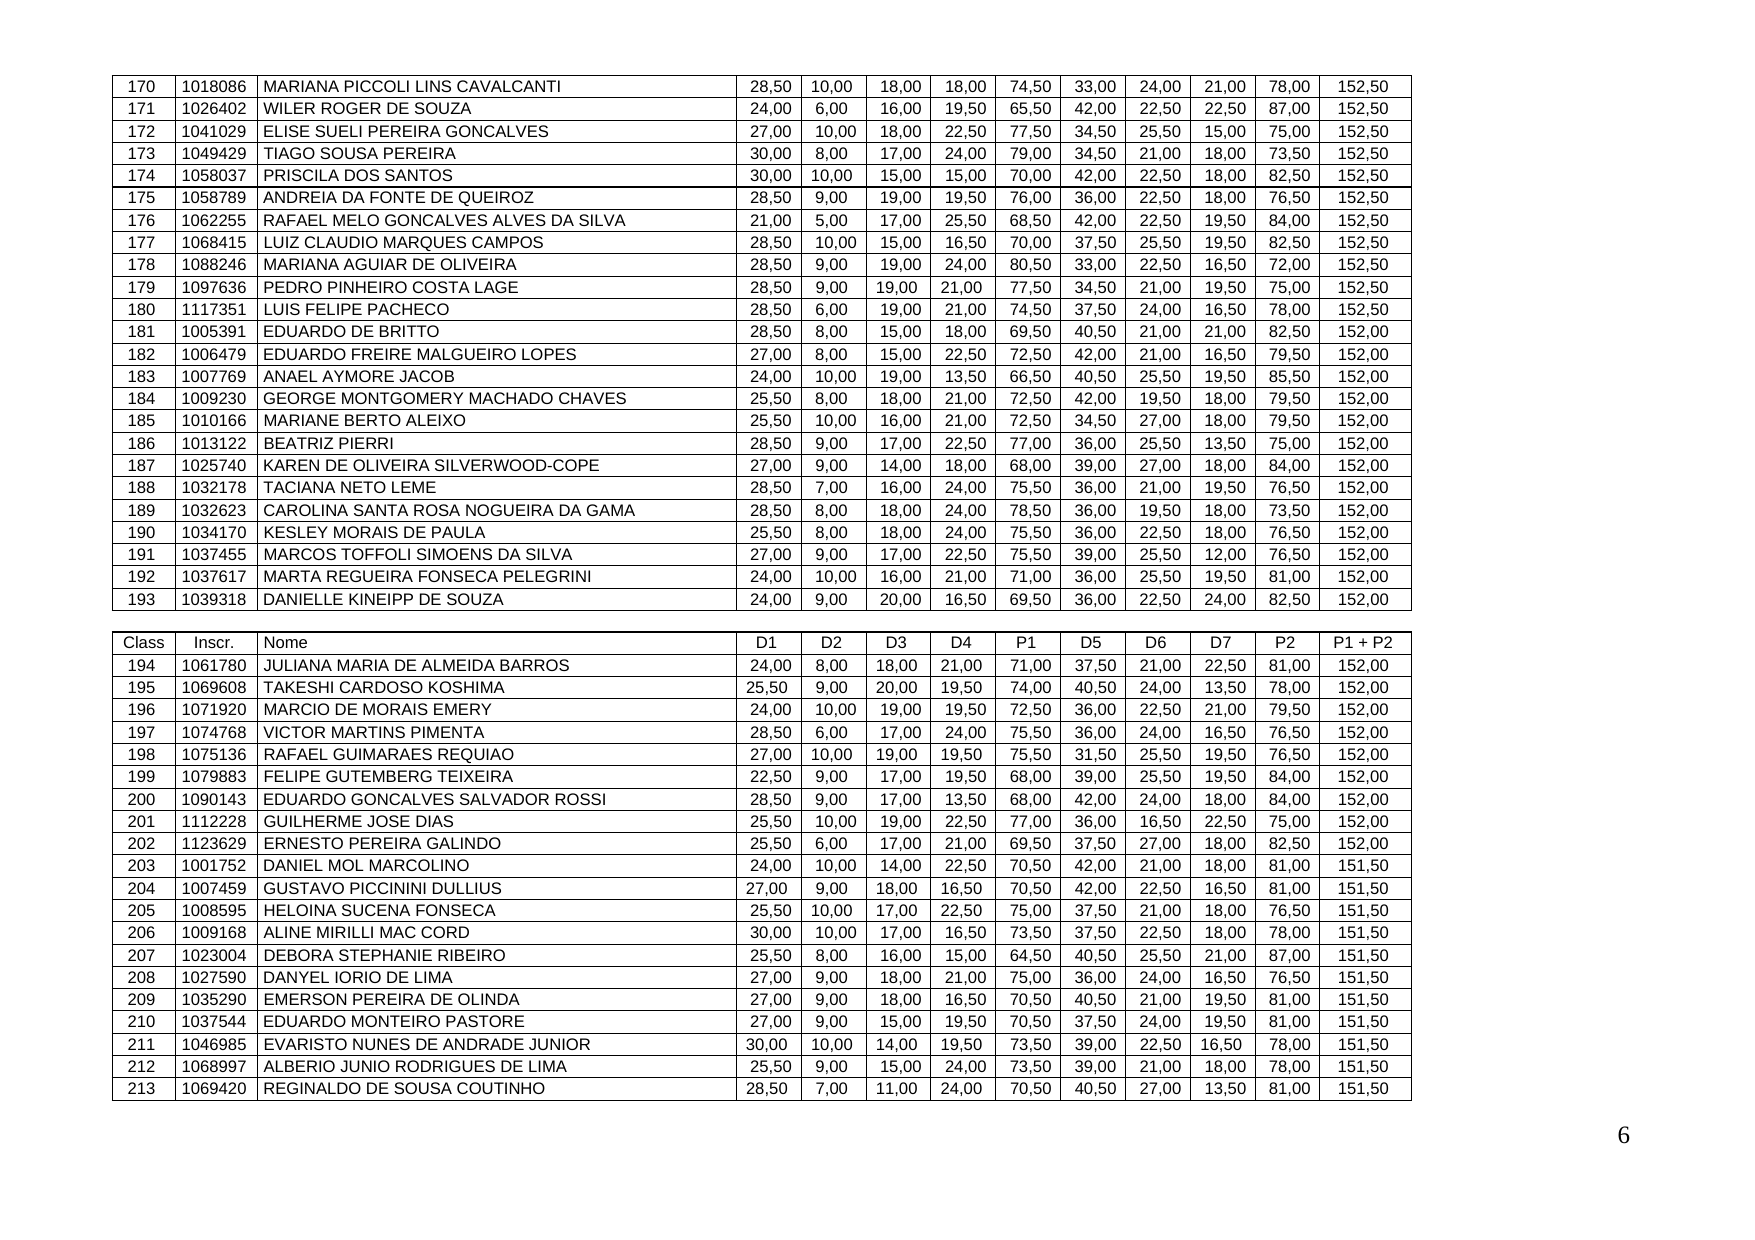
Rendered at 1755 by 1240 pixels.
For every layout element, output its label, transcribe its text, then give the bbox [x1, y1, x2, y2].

table_cell 81,00 [1256, 1078, 1319, 1099]
table_cell 1037544 [176, 1011, 257, 1033]
table_cell 30,00 [737, 143, 801, 164]
table_cell 24,00 [1126, 1011, 1190, 1033]
table_cell 24,00 [737, 655, 801, 676]
table_cell 9,00 [802, 277, 866, 298]
table_cell 1069608 [176, 677, 257, 698]
table_cell 207 [113, 945, 175, 966]
table_cell 30,00 [737, 165, 801, 186]
table_cell 33,00 [1061, 254, 1125, 276]
table_cell 151,50 [1320, 878, 1411, 899]
table_cell 24,00 [931, 1078, 995, 1099]
table_cell 9,00 [802, 544, 866, 565]
table_cell 25,50 [737, 811, 801, 832]
table_cell 9,00 [802, 188, 866, 209]
table_cell 1079883 [176, 766, 257, 787]
table_cell 36,00 [1061, 433, 1125, 454]
table_cell DEBORA STEPHANIE RIBEIRO [258, 945, 736, 966]
table_cell WILER ROGER DE SOUZA [258, 98, 736, 119]
table_cell 210 [113, 1011, 175, 1033]
table_cell 22,50 [931, 811, 995, 832]
table_cell 84,00 [1256, 210, 1319, 231]
table_cell 22,50 [1126, 522, 1190, 543]
table_cell 151,50 [1320, 945, 1411, 966]
table_cell 1006479 [176, 344, 257, 365]
table_cell 71,00 [996, 655, 1060, 676]
table_cell 27,00 [737, 544, 801, 565]
table_cell 37,50 [1061, 922, 1125, 943]
table_cell 21,00 [1126, 477, 1190, 498]
table_cell 17,00 [867, 766, 930, 787]
table_cell 16,50 [931, 989, 995, 1010]
table_cell DANIEL MOL MARCOLINO [258, 855, 736, 877]
table_cell 18,00 [931, 76, 995, 97]
table_cell 1071920 [176, 699, 257, 721]
table_cell 17,00 [867, 900, 930, 921]
table_cell 152,00 [1320, 655, 1411, 676]
table_cell 24,00 [737, 98, 801, 119]
table_cell 76,50 [1256, 544, 1319, 565]
table_cell TACIANA NETO LEME [258, 477, 736, 498]
table_cell 21,00 [1126, 989, 1190, 1010]
table_cell 68,50 [996, 210, 1060, 231]
table_cell 24,00 [931, 477, 995, 498]
table_cell 81,00 [1256, 1011, 1319, 1033]
table_cell 152,00 [1320, 410, 1411, 432]
table_cell 27,00 [737, 744, 801, 765]
table_cell 28,50 [737, 188, 801, 209]
table_cell 37,50 [1061, 833, 1125, 854]
table_cell 1046985 [176, 1034, 257, 1055]
table_cell 18,00 [867, 388, 930, 409]
table_cell 16,50 [1126, 811, 1190, 832]
table_cell 10,00 [802, 566, 866, 588]
table_cell EDUARDO GONCALVES SALVADOR ROSSI [258, 789, 736, 810]
table_cell 151,50 [1320, 1034, 1411, 1055]
table_cell 10,00 [802, 232, 866, 253]
table_cell 77,00 [996, 433, 1060, 454]
table_cell 9,00 [802, 455, 866, 476]
table_header D4 [931, 633, 995, 654]
table_cell 71,00 [996, 566, 1060, 588]
table_cell 15,00 [1191, 121, 1255, 142]
table_cell 22,50 [931, 855, 995, 877]
table_cell 24,00 [1126, 299, 1190, 320]
table_cell GUILHERME JOSE DIAS [258, 811, 736, 832]
table_cell 24,00 [931, 143, 995, 164]
table_cell 28,50 [737, 321, 801, 342]
table_cell 152,00 [1320, 789, 1411, 810]
table_cell 7,00 [802, 1078, 866, 1099]
table_cell 19,50 [931, 677, 995, 698]
table_cell 19,00 [867, 699, 930, 721]
table_cell 24,00 [1126, 76, 1190, 97]
table_cell 39,00 [1061, 1034, 1125, 1055]
table_cell 9,00 [802, 989, 866, 1010]
table_cell 42,00 [1061, 98, 1125, 119]
table_cell 22,50 [931, 121, 995, 142]
table_cell 76,50 [1256, 522, 1319, 543]
table_cell 152,50 [1320, 143, 1411, 164]
table_cell 70,50 [996, 855, 1060, 877]
table_cell 70,50 [996, 1078, 1060, 1099]
table_cell 21,00 [931, 388, 995, 409]
table_cell 21,00 [931, 967, 995, 988]
table_cell 151,50 [1320, 989, 1411, 1010]
table_cell 21,00 [931, 299, 995, 320]
table_cell 25,50 [1126, 766, 1190, 787]
table_cell 152,50 [1320, 210, 1411, 231]
table_cell 75,00 [996, 900, 1060, 921]
table_header Inscr. [176, 633, 257, 654]
table_cell 18,00 [1191, 455, 1255, 476]
table_cell 22,50 [1126, 210, 1190, 231]
table_cell 1009230 [176, 388, 257, 409]
table_cell 186 [113, 433, 175, 454]
table_cell 76,50 [1256, 188, 1319, 209]
table_cell 18,00 [867, 500, 930, 521]
table_cell 18,00 [867, 967, 930, 988]
table_cell 78,00 [1256, 1056, 1319, 1077]
table_cell 19,50 [1191, 766, 1255, 787]
table_cell 28,50 [737, 500, 801, 521]
table_cell 1049429 [176, 143, 257, 164]
table_cell 18,00 [867, 989, 930, 1010]
table_cell 24,00 [931, 522, 995, 543]
table_cell 28,50 [737, 299, 801, 320]
table_cell ALINE MIRILLI MAC CORD [258, 922, 736, 943]
table_cell 152,00 [1320, 455, 1411, 476]
table_cell 22,50 [1126, 188, 1190, 209]
table_cell 182 [113, 344, 175, 365]
table_cell 40,50 [1061, 677, 1125, 698]
table_cell 75,00 [1256, 121, 1319, 142]
table_header D7 [1191, 633, 1255, 654]
table_cell MARCOS TOFFOLI SIMOENS DA SILVA [258, 544, 736, 565]
table_header D3 [867, 633, 930, 654]
table_cell 151,50 [1320, 967, 1411, 988]
table_cell 79,50 [1256, 344, 1319, 365]
table_cell MARIANE BERTO ALEIXO [258, 410, 736, 432]
table_cell 39,00 [1061, 544, 1125, 565]
table_cell 24,00 [1126, 677, 1190, 698]
table_cell 22,50 [1126, 699, 1190, 721]
table_cell 82,50 [1256, 321, 1319, 342]
table_cell 28,50 [737, 789, 801, 810]
table_cell 213 [113, 1078, 175, 1099]
table_cell 74,50 [996, 76, 1060, 97]
table_cell 1005391 [176, 321, 257, 342]
table_cell 69,50 [996, 833, 1060, 854]
table_cell 1074768 [176, 722, 257, 743]
table_header D1 [737, 633, 801, 654]
table_cell 16,50 [1191, 299, 1255, 320]
table_cell 1117351 [176, 299, 257, 320]
table_cell 24,00 [1126, 722, 1190, 743]
table_cell 36,00 [1061, 500, 1125, 521]
table_cell 34,50 [1061, 410, 1125, 432]
table_cell KESLEY MORAIS DE PAULA [258, 522, 736, 543]
table_cell 80,50 [996, 254, 1060, 276]
table_cell 16,50 [1191, 344, 1255, 365]
table_cell 24,00 [1126, 967, 1190, 988]
table_cell 17,00 [867, 544, 930, 565]
table_cell 22,50 [1126, 165, 1190, 186]
table_cell 19,50 [1191, 210, 1255, 231]
table_cell 14,00 [867, 455, 930, 476]
table_cell 19,00 [867, 299, 930, 320]
table_cell REGINALDO DE SOUSA COUTINHO [258, 1078, 736, 1099]
table_cell 34,50 [1061, 121, 1125, 142]
table_cell 180 [113, 299, 175, 320]
table_cell 39,00 [1061, 455, 1125, 476]
table_cell 87,00 [1256, 98, 1319, 119]
table_cell 179 [113, 277, 175, 298]
table_cell 30,00 [737, 922, 801, 943]
table_cell 190 [113, 522, 175, 543]
table_cell 10,00 [802, 811, 866, 832]
table_cell 19,50 [1191, 277, 1255, 298]
table_cell 27,00 [1126, 455, 1190, 476]
table_cell 1097636 [176, 277, 257, 298]
table_cell 8,00 [802, 388, 866, 409]
table_cell 19,50 [931, 1011, 995, 1033]
table_cell 197 [113, 722, 175, 743]
table_cell 77,50 [996, 121, 1060, 142]
table_cell 16,50 [931, 922, 995, 943]
table_cell 22,50 [1126, 922, 1190, 943]
table_cell 1069420 [176, 1078, 257, 1099]
table_cell 36,00 [1061, 522, 1125, 543]
table_cell 18,00 [867, 76, 930, 97]
table_cell 10,00 [802, 855, 866, 877]
table_cell 18,00 [1191, 1056, 1255, 1077]
table_cell 16,50 [1191, 254, 1255, 276]
table_cell 1061780 [176, 655, 257, 676]
table_cell 19,00 [867, 188, 930, 209]
table_cell 1008595 [176, 900, 257, 921]
table_cell 25,50 [737, 410, 801, 432]
table_cell 36,00 [1061, 566, 1125, 588]
table_cell 201 [113, 811, 175, 832]
table_cell 70,50 [996, 878, 1060, 899]
table_cell 37,50 [1061, 232, 1125, 253]
table_cell 72,50 [996, 410, 1060, 432]
table_cell 195 [113, 677, 175, 698]
table_cell 25,50 [737, 388, 801, 409]
table_cell 30,00 [737, 1034, 801, 1055]
table_cell 72,50 [996, 344, 1060, 365]
table_cell 22,50 [1126, 98, 1190, 119]
table_cell CAROLINA SANTA ROSA NOGUEIRA DA GAMA [258, 500, 736, 521]
table_cell EDUARDO DE BRITTO [258, 321, 736, 342]
table_cell 78,50 [996, 500, 1060, 521]
table_cell 7,00 [802, 477, 866, 498]
table_cell 9,00 [802, 789, 866, 810]
table_cell 28,50 [737, 277, 801, 298]
table_cell 27,00 [737, 344, 801, 365]
table_cell 151,50 [1320, 855, 1411, 877]
table_cell 24,00 [931, 500, 995, 521]
table_cell 27,00 [737, 455, 801, 476]
table_cell 1007769 [176, 366, 257, 387]
table_cell 206 [113, 922, 175, 943]
table_cell 22,50 [1191, 811, 1255, 832]
table_cell 22,50 [931, 544, 995, 565]
table_cell 1035290 [176, 989, 257, 1010]
table_cell 151,50 [1320, 922, 1411, 943]
table_cell 28,50 [737, 477, 801, 498]
table_cell 152,00 [1320, 589, 1411, 610]
table_cell 16,50 [1191, 878, 1255, 899]
table_cell 18,00 [867, 655, 930, 676]
table_cell 27,00 [737, 967, 801, 988]
table_cell 16,00 [867, 410, 930, 432]
table_cell 6,00 [802, 98, 866, 119]
table_cell 75,50 [996, 544, 1060, 565]
table_cell 15,00 [867, 344, 930, 365]
table_cell 40,50 [1061, 989, 1125, 1010]
table_cell 1032623 [176, 500, 257, 521]
table_cell 152,00 [1320, 744, 1411, 765]
table_cell 75,00 [1256, 433, 1319, 454]
table_cell 70,50 [996, 989, 1060, 1010]
table_cell 184 [113, 388, 175, 409]
table_cell EDUARDO FREIRE MALGUEIRO LOPES [258, 344, 736, 365]
table_cell 19,50 [1191, 989, 1255, 1010]
table_cell 24,00 [737, 589, 801, 610]
table_cell 152,00 [1320, 811, 1411, 832]
table_cell 68,00 [996, 789, 1060, 810]
table_cell 21,00 [931, 277, 995, 298]
table_cell 76,50 [1256, 744, 1319, 765]
table_cell 76,50 [1256, 967, 1319, 988]
table_cell 16,50 [931, 232, 995, 253]
table_cell 18,00 [1191, 165, 1255, 186]
table_cell 25,50 [737, 945, 801, 966]
table_cell 18,00 [1191, 922, 1255, 943]
table_cell 74,50 [996, 299, 1060, 320]
table_cell 24,00 [737, 566, 801, 588]
table_cell 13,50 [931, 789, 995, 810]
table_header Nome [258, 633, 736, 654]
table_cell 1062255 [176, 210, 257, 231]
table_cell 36,00 [1061, 811, 1125, 832]
table_cell 19,50 [1191, 566, 1255, 588]
table_cell 17,00 [867, 143, 930, 164]
table_cell 21,00 [737, 210, 801, 231]
table_cell 1026402 [176, 98, 257, 119]
table_cell 1009168 [176, 922, 257, 943]
table_cell 24,00 [1126, 789, 1190, 810]
table_cell 72,50 [996, 699, 1060, 721]
table_cell 6,00 [802, 299, 866, 320]
table_cell 1090143 [176, 789, 257, 810]
table_cell 27,00 [737, 121, 801, 142]
table_cell 17,00 [867, 789, 930, 810]
table_cell 151,50 [1320, 1078, 1411, 1099]
table_cell 152,00 [1320, 677, 1411, 698]
table_cell 189 [113, 500, 175, 521]
table_cell 1088246 [176, 254, 257, 276]
table_cell 10,00 [802, 76, 866, 97]
table_cell 152,50 [1320, 299, 1411, 320]
table_cell 1041029 [176, 121, 257, 142]
table_cell 1068997 [176, 1056, 257, 1077]
table_cell 15,00 [931, 165, 995, 186]
table_cell 22,50 [931, 900, 995, 921]
table_cell 21,00 [1191, 321, 1255, 342]
table_cell 22,50 [1126, 878, 1190, 899]
table_cell 10,00 [802, 410, 866, 432]
table_cell 17,00 [867, 210, 930, 231]
table_cell 19,50 [931, 699, 995, 721]
table_cell 75,00 [996, 967, 1060, 988]
table_cell 204 [113, 878, 175, 899]
table_cell BEATRIZ PIERRI [258, 433, 736, 454]
table_cell 34,50 [1061, 143, 1125, 164]
table_cell 81,00 [1256, 989, 1319, 1010]
table_cell 18,00 [1191, 388, 1255, 409]
table_cell 152,50 [1320, 165, 1411, 186]
table_cell 79,50 [1256, 699, 1319, 721]
table_cell 24,00 [931, 722, 995, 743]
table_cell 27,00 [737, 989, 801, 1010]
table_cell 78,00 [1256, 299, 1319, 320]
table_cell 181 [113, 321, 175, 342]
table_cell GEORGE MONTGOMERY MACHADO CHAVES [258, 388, 736, 409]
table_cell 22,50 [1191, 655, 1255, 676]
table_cell 22,50 [931, 433, 995, 454]
table_cell 84,00 [1256, 789, 1319, 810]
table_cell 8,00 [802, 143, 866, 164]
table_cell 151,50 [1320, 900, 1411, 921]
table_cell 65,50 [996, 98, 1060, 119]
table_cell 25,50 [931, 210, 995, 231]
table_cell 25,50 [1126, 744, 1190, 765]
table_cell 1034170 [176, 522, 257, 543]
table_cell 24,00 [931, 1056, 995, 1077]
table_cell 1068415 [176, 232, 257, 253]
table_cell 175 [113, 188, 175, 209]
table_cell 37,50 [1061, 1011, 1125, 1033]
table_cell RAFAEL GUIMARAES REQUIAO [258, 744, 736, 765]
table_cell 69,50 [996, 321, 1060, 342]
table_cell 42,00 [1061, 210, 1125, 231]
table_cell DANIELLE KINEIPP DE SOUZA [258, 589, 736, 610]
table_cell 172 [113, 121, 175, 142]
table_cell 17,00 [867, 922, 930, 943]
table_cell 25,50 [1126, 945, 1190, 966]
table_cell 76,00 [996, 188, 1060, 209]
table_cell 36,00 [1061, 188, 1125, 209]
table_cell 8,00 [802, 945, 866, 966]
table_cell 1027590 [176, 967, 257, 988]
table_cell 9,00 [802, 433, 866, 454]
table_cell 1058037 [176, 165, 257, 186]
table_cell 6,00 [802, 833, 866, 854]
table_cell 76,50 [1256, 900, 1319, 921]
table_cell 21,00 [1126, 655, 1190, 676]
table_cell KAREN DE OLIVEIRA SILVERWOOD-COPE [258, 455, 736, 476]
table_cell 77,50 [996, 277, 1060, 298]
table_cell 78,00 [1256, 76, 1319, 97]
table_cell 17,00 [867, 433, 930, 454]
table_cell 75,50 [996, 744, 1060, 765]
table_cell 212 [113, 1056, 175, 1077]
table_cell 16,50 [1191, 722, 1255, 743]
table_cell 8,00 [802, 522, 866, 543]
table_cell 78,00 [1256, 922, 1319, 943]
table_cell 18,00 [1191, 500, 1255, 521]
table_cell 11,00 [867, 1078, 930, 1099]
table_cell 22,50 [737, 766, 801, 787]
table_cell 6,00 [802, 722, 866, 743]
table_cell 152,00 [1320, 388, 1411, 409]
table_cell 68,00 [996, 455, 1060, 476]
table_cell 1032178 [176, 477, 257, 498]
table_cell 68,00 [996, 766, 1060, 787]
table_cell 19,50 [1191, 744, 1255, 765]
table_cell 24,00 [737, 855, 801, 877]
table_cell 22,50 [1126, 589, 1190, 610]
table_cell 82,50 [1256, 589, 1319, 610]
table_header P2 [1256, 633, 1319, 654]
table_cell MARTA REGUEIRA FONSECA PELEGRINI [258, 566, 736, 588]
table_cell HELOINA SUCENA FONSECA [258, 900, 736, 921]
table_cell 18,00 [931, 455, 995, 476]
table_cell 1075136 [176, 744, 257, 765]
table_cell 27,00 [737, 878, 801, 899]
table_cell EMERSON PEREIRA DE OLINDA [258, 989, 736, 1010]
table_cell 152,50 [1320, 188, 1411, 209]
table_cell 151,50 [1320, 1011, 1411, 1033]
table_cell 64,50 [996, 945, 1060, 966]
table_cell 8,00 [802, 321, 866, 342]
table_cell 21,00 [1126, 277, 1190, 298]
table_cell 21,00 [931, 410, 995, 432]
table_cell 79,50 [1256, 410, 1319, 432]
table_cell 187 [113, 455, 175, 476]
table_cell 16,00 [867, 566, 930, 588]
table_cell 40,50 [1061, 945, 1125, 966]
table_cell 18,00 [867, 121, 930, 142]
table_cell 10,00 [802, 165, 866, 186]
table_cell 1058789 [176, 188, 257, 209]
table_cell MARIANA PICCOLI LINS CAVALCANTI [258, 76, 736, 97]
table_cell 8,00 [802, 500, 866, 521]
table_cell 152,00 [1320, 433, 1411, 454]
table_cell 21,00 [1126, 1056, 1190, 1077]
table_cell 9,00 [802, 967, 866, 988]
table_cell 1123629 [176, 833, 257, 854]
table_cell 25,50 [1126, 544, 1190, 565]
table_cell 19,50 [931, 188, 995, 209]
table_cell 19,50 [931, 744, 995, 765]
table_cell 34,50 [1061, 277, 1125, 298]
table_cell 14,00 [867, 1034, 930, 1055]
table_cell 82,50 [1256, 165, 1319, 186]
table_cell 18,00 [867, 878, 930, 899]
table_header D2 [802, 633, 866, 654]
table_cell 152,50 [1320, 121, 1411, 142]
table_cell 75,50 [996, 477, 1060, 498]
table_cell 10,00 [802, 121, 866, 142]
table_cell RAFAEL MELO GONCALVES ALVES DA SILVA [258, 210, 736, 231]
table_cell 178 [113, 254, 175, 276]
table_cell 9,00 [802, 1011, 866, 1033]
table_cell 81,00 [1256, 566, 1319, 588]
table_cell 202 [113, 833, 175, 854]
table_cell 15,00 [867, 165, 930, 186]
table_cell 9,00 [802, 254, 866, 276]
table_cell VICTOR MARTINS PIMENTA [258, 722, 736, 743]
table_cell 21,00 [931, 566, 995, 588]
table_cell 152,00 [1320, 722, 1411, 743]
table_cell 42,00 [1061, 878, 1125, 899]
table_cell 19,00 [867, 811, 930, 832]
table_cell 9,00 [802, 677, 866, 698]
table_cell 1112228 [176, 811, 257, 832]
table_cell 25,50 [1126, 232, 1190, 253]
table_cell 152,50 [1320, 277, 1411, 298]
table_cell 81,00 [1256, 855, 1319, 877]
table_cell 73,50 [996, 922, 1060, 943]
table_cell 15,00 [867, 1011, 930, 1033]
table_cell 24,00 [737, 699, 801, 721]
table_cell 16,50 [931, 878, 995, 899]
table_cell 27,00 [1126, 1078, 1190, 1099]
table_cell 200 [113, 789, 175, 810]
table_cell 1037617 [176, 566, 257, 588]
table_cell 8,00 [802, 344, 866, 365]
table_cell 19,50 [1191, 232, 1255, 253]
table_cell 19,00 [867, 254, 930, 276]
table_cell 39,00 [1061, 766, 1125, 787]
table_cell 21,00 [1126, 855, 1190, 877]
table_cell 16,50 [1191, 967, 1255, 988]
table_cell 16,00 [867, 945, 930, 966]
table_cell 42,00 [1061, 165, 1125, 186]
table_cell 21,00 [1191, 76, 1255, 97]
table_cell MARIANA AGUIAR DE OLIVEIRA [258, 254, 736, 276]
table_cell 72,00 [1256, 254, 1319, 276]
table_header D6 [1126, 633, 1190, 654]
table_cell 40,50 [1061, 321, 1125, 342]
table_cell 1010166 [176, 410, 257, 432]
table_cell FELIPE GUTEMBERG TEIXEIRA [258, 766, 736, 787]
table_cell 13,50 [931, 366, 995, 387]
table_cell 81,00 [1256, 655, 1319, 676]
table_cell TIAGO SOUSA PEREIRA [258, 143, 736, 164]
table_cell 196 [113, 699, 175, 721]
table_cell 21,00 [1191, 699, 1255, 721]
table_cell PEDRO PINHEIRO COSTA LAGE [258, 277, 736, 298]
table_cell 25,50 [1126, 121, 1190, 142]
table_cell 171 [113, 98, 175, 119]
table_cell 18,00 [1191, 900, 1255, 921]
table_cell 75,00 [1256, 811, 1319, 832]
table_cell 73,50 [996, 1034, 1060, 1055]
table_cell 25,50 [737, 833, 801, 854]
table_cell 79,50 [1256, 388, 1319, 409]
table_cell 66,50 [996, 366, 1060, 387]
table_cell 25,50 [737, 1056, 801, 1077]
table_cell 21,00 [931, 655, 995, 676]
table_cell 170 [113, 76, 175, 97]
table_cell 19,50 [1126, 388, 1190, 409]
table_cell 21,00 [1126, 143, 1190, 164]
table_header P1 [996, 633, 1060, 654]
table_cell 185 [113, 410, 175, 432]
table_cell 28,50 [737, 1078, 801, 1099]
table_cell 18,00 [1191, 410, 1255, 432]
table_cell 42,00 [1061, 855, 1125, 877]
table_cell 13,50 [1191, 1078, 1255, 1099]
table_cell 1025740 [176, 455, 257, 476]
table_cell 73,50 [996, 1056, 1060, 1077]
table_cell 191 [113, 544, 175, 565]
table_cell 16,50 [931, 589, 995, 610]
table_cell 152,00 [1320, 344, 1411, 365]
table_cell ANDREIA DA FONTE DE QUEIROZ [258, 188, 736, 209]
table_cell 76,50 [1256, 477, 1319, 498]
table_cell 20,00 [867, 677, 930, 698]
table_cell JULIANA MARIA DE ALMEIDA BARROS [258, 655, 736, 676]
table_cell 209 [113, 989, 175, 1010]
table_cell 22,50 [1191, 98, 1255, 119]
table_cell TAKESHI CARDOSO KOSHIMA [258, 677, 736, 698]
table_cell 18,00 [1191, 833, 1255, 854]
table_cell 10,00 [802, 900, 866, 921]
table_cell 37,50 [1061, 299, 1125, 320]
table_cell 84,00 [1256, 455, 1319, 476]
table_cell 21,00 [1126, 900, 1190, 921]
table_cell 24,00 [931, 254, 995, 276]
table_cell 36,00 [1061, 722, 1125, 743]
table_cell 183 [113, 366, 175, 387]
table_cell 9,00 [802, 589, 866, 610]
table_cell 70,00 [996, 232, 1060, 253]
table_cell 1013122 [176, 433, 257, 454]
table_cell 21,00 [1191, 945, 1255, 966]
table_cell 152,50 [1320, 98, 1411, 119]
table_cell 193 [113, 589, 175, 610]
table_cell 203 [113, 855, 175, 877]
table_cell 76,50 [1256, 722, 1319, 743]
table_cell 199 [113, 766, 175, 787]
table_cell 70,50 [996, 1011, 1060, 1033]
table_cell 8,00 [802, 655, 866, 676]
table_cell 22,50 [1126, 1034, 1190, 1055]
table_cell 152,00 [1320, 766, 1411, 787]
table_cell 20,00 [867, 589, 930, 610]
table_cell 174 [113, 165, 175, 186]
table_cell 10,00 [802, 366, 866, 387]
table_cell 19,50 [1191, 477, 1255, 498]
table_cell 13,50 [1191, 433, 1255, 454]
table_cell 18,00 [1191, 522, 1255, 543]
table_cell 9,00 [802, 766, 866, 787]
table_cell 17,00 [867, 722, 930, 743]
table_cell 25,50 [737, 677, 801, 698]
table_cell 82,50 [1256, 232, 1319, 253]
table_cell 18,00 [931, 321, 995, 342]
table_cell 42,00 [1061, 789, 1125, 810]
table_cell 24,00 [1191, 589, 1255, 610]
table_cell 152,50 [1320, 76, 1411, 97]
table_cell 13,50 [1191, 677, 1255, 698]
table_cell 39,00 [1061, 1056, 1125, 1077]
table_cell 27,00 [1126, 410, 1190, 432]
table_cell 19,50 [1126, 500, 1190, 521]
table_cell ELISE SUELI PEREIRA GONCALVES [258, 121, 736, 142]
table_cell 18,00 [1191, 855, 1255, 877]
table_cell 1018086 [176, 76, 257, 97]
table_cell 40,50 [1061, 366, 1125, 387]
table_cell 78,00 [1256, 1034, 1319, 1055]
table_cell 19,50 [1191, 1011, 1255, 1033]
table_cell 28,50 [737, 76, 801, 97]
table_cell 15,00 [867, 321, 930, 342]
table_cell 21,00 [1126, 344, 1190, 365]
table_cell 19,50 [1191, 366, 1255, 387]
table_cell 16,50 [1191, 1034, 1255, 1055]
table_cell 79,00 [996, 143, 1060, 164]
table_cell 192 [113, 566, 175, 588]
table_cell 28,50 [737, 254, 801, 276]
table_cell 84,00 [1256, 766, 1319, 787]
table_cell 36,00 [1061, 699, 1125, 721]
table_cell 81,00 [1256, 878, 1319, 899]
table_header P1 + P2 [1320, 633, 1411, 654]
table_cell 1039318 [176, 589, 257, 610]
table_cell 24,00 [737, 366, 801, 387]
table_cell LUIZ CLAUDIO MARQUES CAMPOS [258, 232, 736, 253]
table_cell 19,00 [867, 277, 930, 298]
table_cell EDUARDO MONTEIRO PASTORE [258, 1011, 736, 1033]
table_cell 152,00 [1320, 321, 1411, 342]
table_cell 10,00 [802, 1034, 866, 1055]
table_cell LUIS FELIPE PACHECO [258, 299, 736, 320]
table_cell 194 [113, 655, 175, 676]
table_cell 1001752 [176, 855, 257, 877]
table_cell 176 [113, 210, 175, 231]
table_cell 75,50 [996, 522, 1060, 543]
table_cell 188 [113, 477, 175, 498]
table_cell 152,00 [1320, 544, 1411, 565]
table_cell 152,00 [1320, 477, 1411, 498]
table_cell 14,00 [867, 855, 930, 877]
table_header Class [113, 633, 175, 654]
table_cell 75,00 [1256, 277, 1319, 298]
table_cell 198 [113, 744, 175, 765]
table_cell 151,50 [1320, 1056, 1411, 1077]
table_cell 31,50 [1061, 744, 1125, 765]
table_cell 28,50 [737, 722, 801, 743]
table_cell 152,00 [1320, 699, 1411, 721]
table_cell 22,50 [1126, 254, 1190, 276]
table_cell 21,00 [931, 833, 995, 854]
table_cell 12,00 [1191, 544, 1255, 565]
table_cell ANAEL AYMORE JACOB [258, 366, 736, 387]
table_cell 208 [113, 967, 175, 988]
table_cell 1007459 [176, 878, 257, 899]
table_cell 9,00 [802, 1056, 866, 1077]
table_cell 37,50 [1061, 900, 1125, 921]
table_cell 73,50 [1256, 500, 1319, 521]
table_cell 78,00 [1256, 677, 1319, 698]
table_cell 177 [113, 232, 175, 253]
table_cell 85,50 [1256, 366, 1319, 387]
table_cell 75,50 [996, 722, 1060, 743]
table_cell 211 [113, 1034, 175, 1055]
table_cell PRISCILA DOS SANTOS [258, 165, 736, 186]
table_cell 10,00 [802, 699, 866, 721]
table_cell 18,00 [1191, 188, 1255, 209]
table_cell 18,00 [867, 522, 930, 543]
table_cell 19,50 [931, 766, 995, 787]
table_cell 36,00 [1061, 967, 1125, 988]
table_cell 40,50 [1061, 1078, 1125, 1099]
table_cell 18,00 [1191, 789, 1255, 810]
table_cell 70,00 [996, 165, 1060, 186]
table_cell 1037455 [176, 544, 257, 565]
table_cell 152,00 [1320, 500, 1411, 521]
table_cell 1023004 [176, 945, 257, 966]
table_cell 152,50 [1320, 232, 1411, 253]
table_cell 18,00 [1191, 143, 1255, 164]
table_cell 36,00 [1061, 477, 1125, 498]
table_cell 15,00 [867, 232, 930, 253]
table_cell 173 [113, 143, 175, 164]
table_cell 15,00 [867, 1056, 930, 1077]
table_cell 25,50 [737, 522, 801, 543]
table_cell 152,00 [1320, 833, 1411, 854]
table_cell 69,50 [996, 589, 1060, 610]
table_cell 72,50 [996, 388, 1060, 409]
table_cell 9,00 [802, 878, 866, 899]
table_cell 5,00 [802, 210, 866, 231]
table_cell 27,00 [1126, 833, 1190, 854]
table_cell 27,00 [737, 1011, 801, 1033]
table_cell 21,00 [1126, 321, 1190, 342]
table_cell 10,00 [802, 744, 866, 765]
table_cell 152,00 [1320, 522, 1411, 543]
table_cell 19,00 [867, 744, 930, 765]
table_cell 25,50 [1126, 566, 1190, 588]
table_cell 152,50 [1320, 254, 1411, 276]
table_cell 28,50 [737, 433, 801, 454]
table_cell 42,00 [1061, 344, 1125, 365]
table_cell 15,00 [931, 945, 995, 966]
table_cell 36,00 [1061, 589, 1125, 610]
table_header D5 [1061, 633, 1125, 654]
table_cell ERNESTO PEREIRA GALINDO [258, 833, 736, 854]
table_cell 17,00 [867, 833, 930, 854]
table_cell 25,50 [1126, 366, 1190, 387]
table_cell 152,00 [1320, 366, 1411, 387]
table_cell 16,00 [867, 98, 930, 119]
table_cell 73,50 [1256, 143, 1319, 164]
table_cell 87,00 [1256, 945, 1319, 966]
table_cell 10,00 [802, 922, 866, 943]
table_cell 152,00 [1320, 566, 1411, 588]
table_cell 16,00 [867, 477, 930, 498]
table_cell GUSTAVO PICCININI DULLIUS [258, 878, 736, 899]
table_cell 33,00 [1061, 76, 1125, 97]
table_cell 22,50 [931, 344, 995, 365]
table_cell 82,50 [1256, 833, 1319, 854]
table_cell 19,00 [867, 366, 930, 387]
table_cell ALBERIO JUNIO RODRIGUES DE LIMA [258, 1056, 736, 1077]
table_cell 74,00 [996, 677, 1060, 698]
table_cell 19,50 [931, 1034, 995, 1055]
table_cell 77,00 [996, 811, 1060, 832]
table_cell 37,50 [1061, 655, 1125, 676]
table_cell EVARISTO NUNES DE ANDRADE JUNIOR [258, 1034, 736, 1055]
table_cell 19,50 [931, 98, 995, 119]
table_cell 205 [113, 900, 175, 921]
table_cell 28,50 [737, 232, 801, 253]
table_cell 42,00 [1061, 388, 1125, 409]
table_cell 25,50 [737, 900, 801, 921]
table_cell 25,50 [1126, 433, 1190, 454]
table_cell DANYEL IORIO DE LIMA [258, 967, 736, 988]
table_cell MARCIO DE MORAIS EMERY [258, 699, 736, 721]
